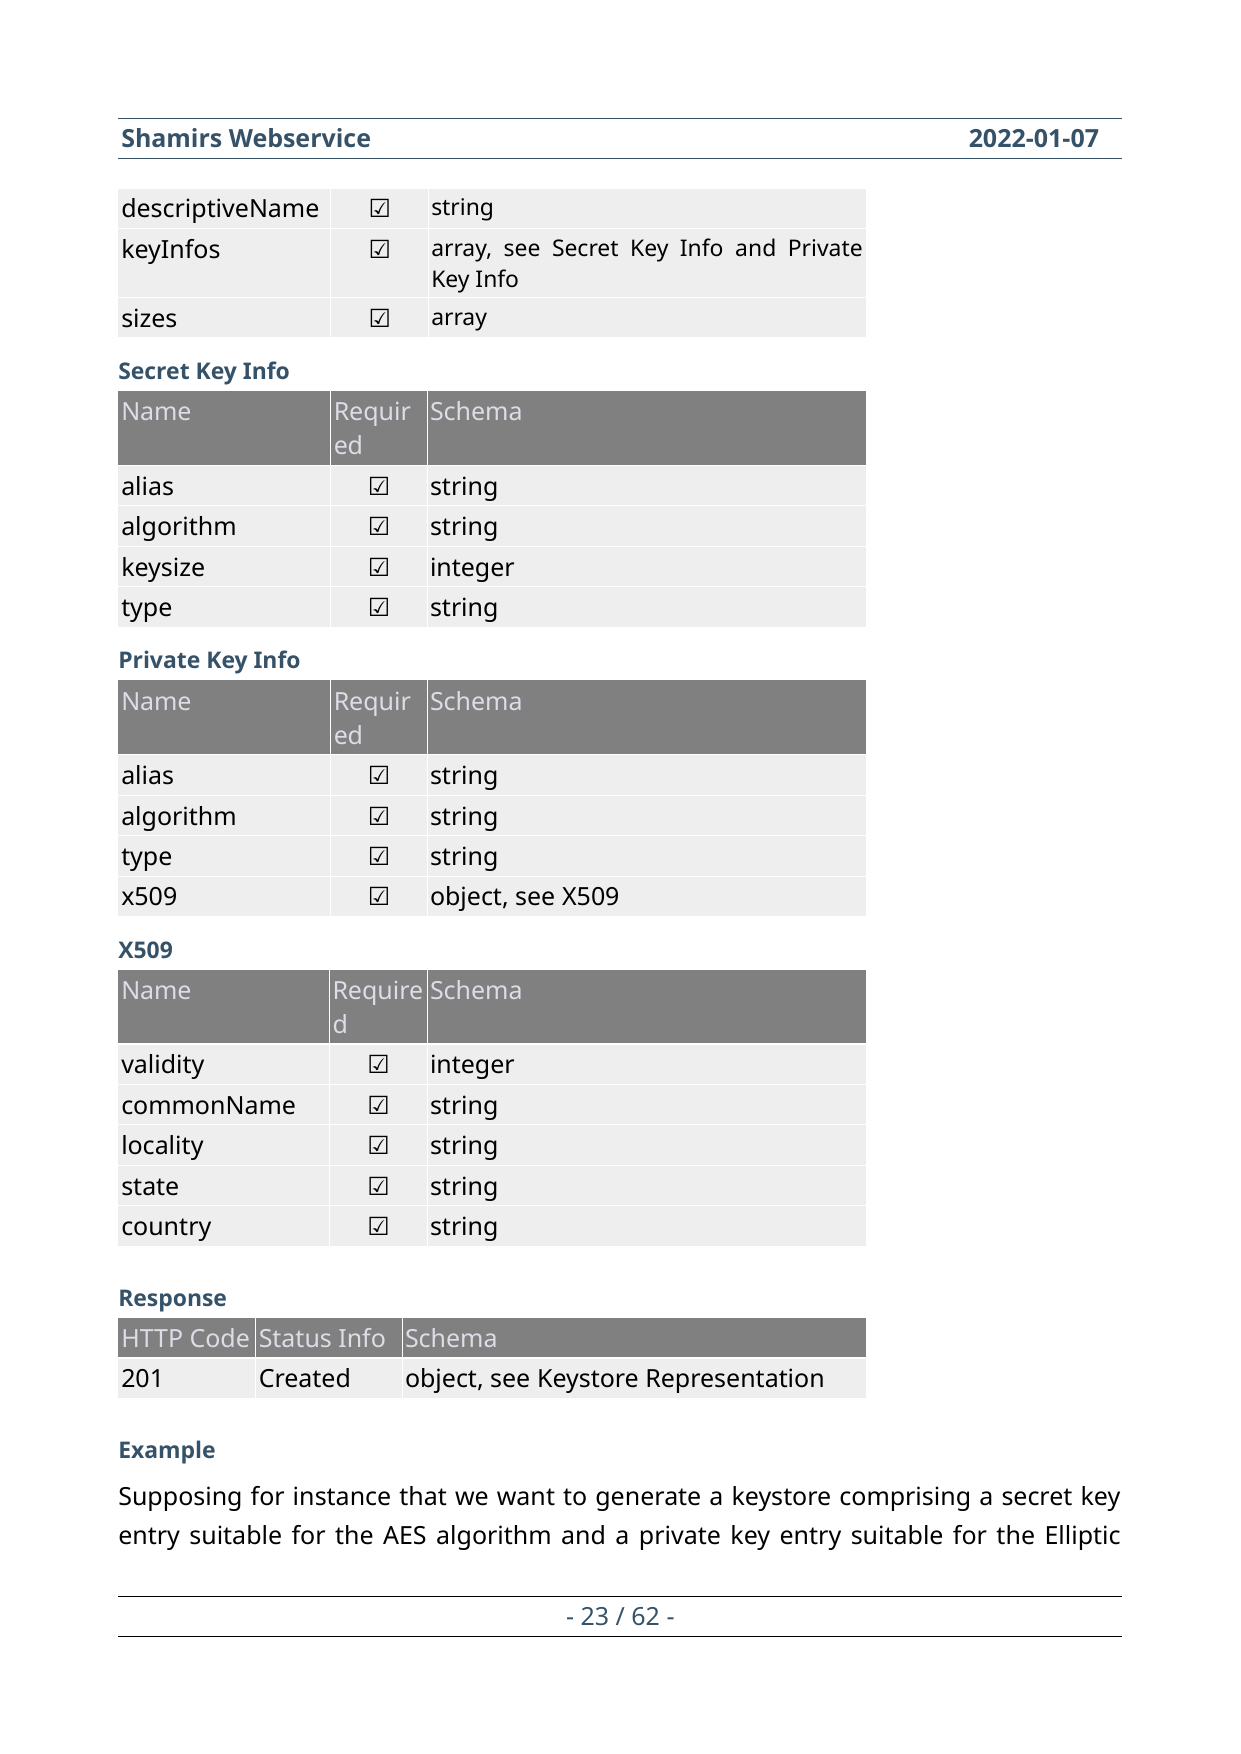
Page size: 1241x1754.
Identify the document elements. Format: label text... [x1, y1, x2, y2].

table_cell ☑ [331, 466, 427, 505]
table_header Name [118, 391, 330, 465]
table_cell ☑ [331, 506, 427, 546]
table_cell ☑ [331, 587, 427, 627]
table_cell algorithm [118, 796, 330, 835]
text Secret Key Info [118, 355, 1122, 386]
table_cell locality [118, 1125, 329, 1165]
table_cell integer [428, 1045, 866, 1084]
table_cell keyInfos [118, 229, 330, 297]
text Example [118, 1434, 1122, 1465]
table_header Name [118, 680, 330, 754]
table_header Required [331, 391, 427, 465]
table_cell ☑ [331, 796, 427, 835]
table_cell keysize [118, 547, 330, 586]
text Response [118, 1282, 1122, 1313]
table_cell 201 [118, 1359, 255, 1398]
table_cell string [428, 466, 866, 505]
text Supposing for instance that we want to generate a keystore comprising a secret key entry suitable for the AES algorithm and a private key entry suitable for the Elliptic [118, 1478, 1122, 1552]
table_cell alias [118, 755, 330, 795]
table_header Schema [428, 970, 866, 1043]
table_cell ☑ [330, 1085, 427, 1124]
table_cell type [118, 587, 330, 627]
table_cell ☑ [331, 547, 427, 586]
table_cell type [118, 836, 330, 876]
table_cell array, see Secret Key Info and Private Key Info [429, 229, 866, 297]
table_cell ☑ [331, 189, 428, 228]
table_cell object, see X509 [428, 877, 866, 916]
table_header Schema [428, 680, 866, 754]
table_cell commonName [118, 1085, 329, 1124]
table_cell ☑ [330, 1125, 427, 1165]
table_cell ☑ [330, 1206, 427, 1246]
table_cell ☑ [331, 877, 427, 916]
table_cell ☑ [331, 755, 427, 795]
table_cell descriptiveName [118, 189, 330, 228]
text X509 [118, 934, 1122, 965]
table_header HTTP Code [118, 1318, 255, 1357]
table_cell string [429, 189, 866, 228]
table_header Status Info [256, 1318, 402, 1357]
table_cell state [118, 1166, 329, 1205]
table_cell array [429, 298, 866, 337]
table_cell ☑ [330, 1166, 427, 1205]
table_cell string [428, 587, 866, 627]
table_cell string [428, 1166, 866, 1205]
table_cell object, see Keystore Representation [403, 1359, 866, 1398]
table_header Required [331, 680, 427, 754]
table_cell string [428, 1125, 866, 1165]
table_cell string [428, 1206, 866, 1246]
table_cell string [428, 755, 866, 795]
table_cell string [428, 796, 866, 835]
table_cell validity [118, 1045, 329, 1084]
table_cell integer [428, 547, 866, 586]
table_header Schema [428, 391, 866, 465]
table_cell x509 [118, 877, 330, 916]
table_cell ☑ [331, 229, 428, 297]
table_cell string [428, 1085, 866, 1124]
text Private Key Info [118, 644, 1122, 676]
table_cell country [118, 1206, 329, 1246]
table_cell ☑ [331, 298, 428, 337]
table_header Name [118, 970, 329, 1043]
table_header Required [330, 970, 427, 1043]
table_cell Created [256, 1359, 402, 1398]
table_cell sizes [118, 298, 330, 337]
table_cell algorithm [118, 506, 330, 546]
table_header Schema [403, 1318, 866, 1357]
table_cell string [428, 836, 866, 876]
table_cell alias [118, 466, 330, 505]
table_cell ☑ [330, 1045, 427, 1084]
table_cell string [428, 506, 866, 546]
table_cell ☑ [331, 836, 427, 876]
